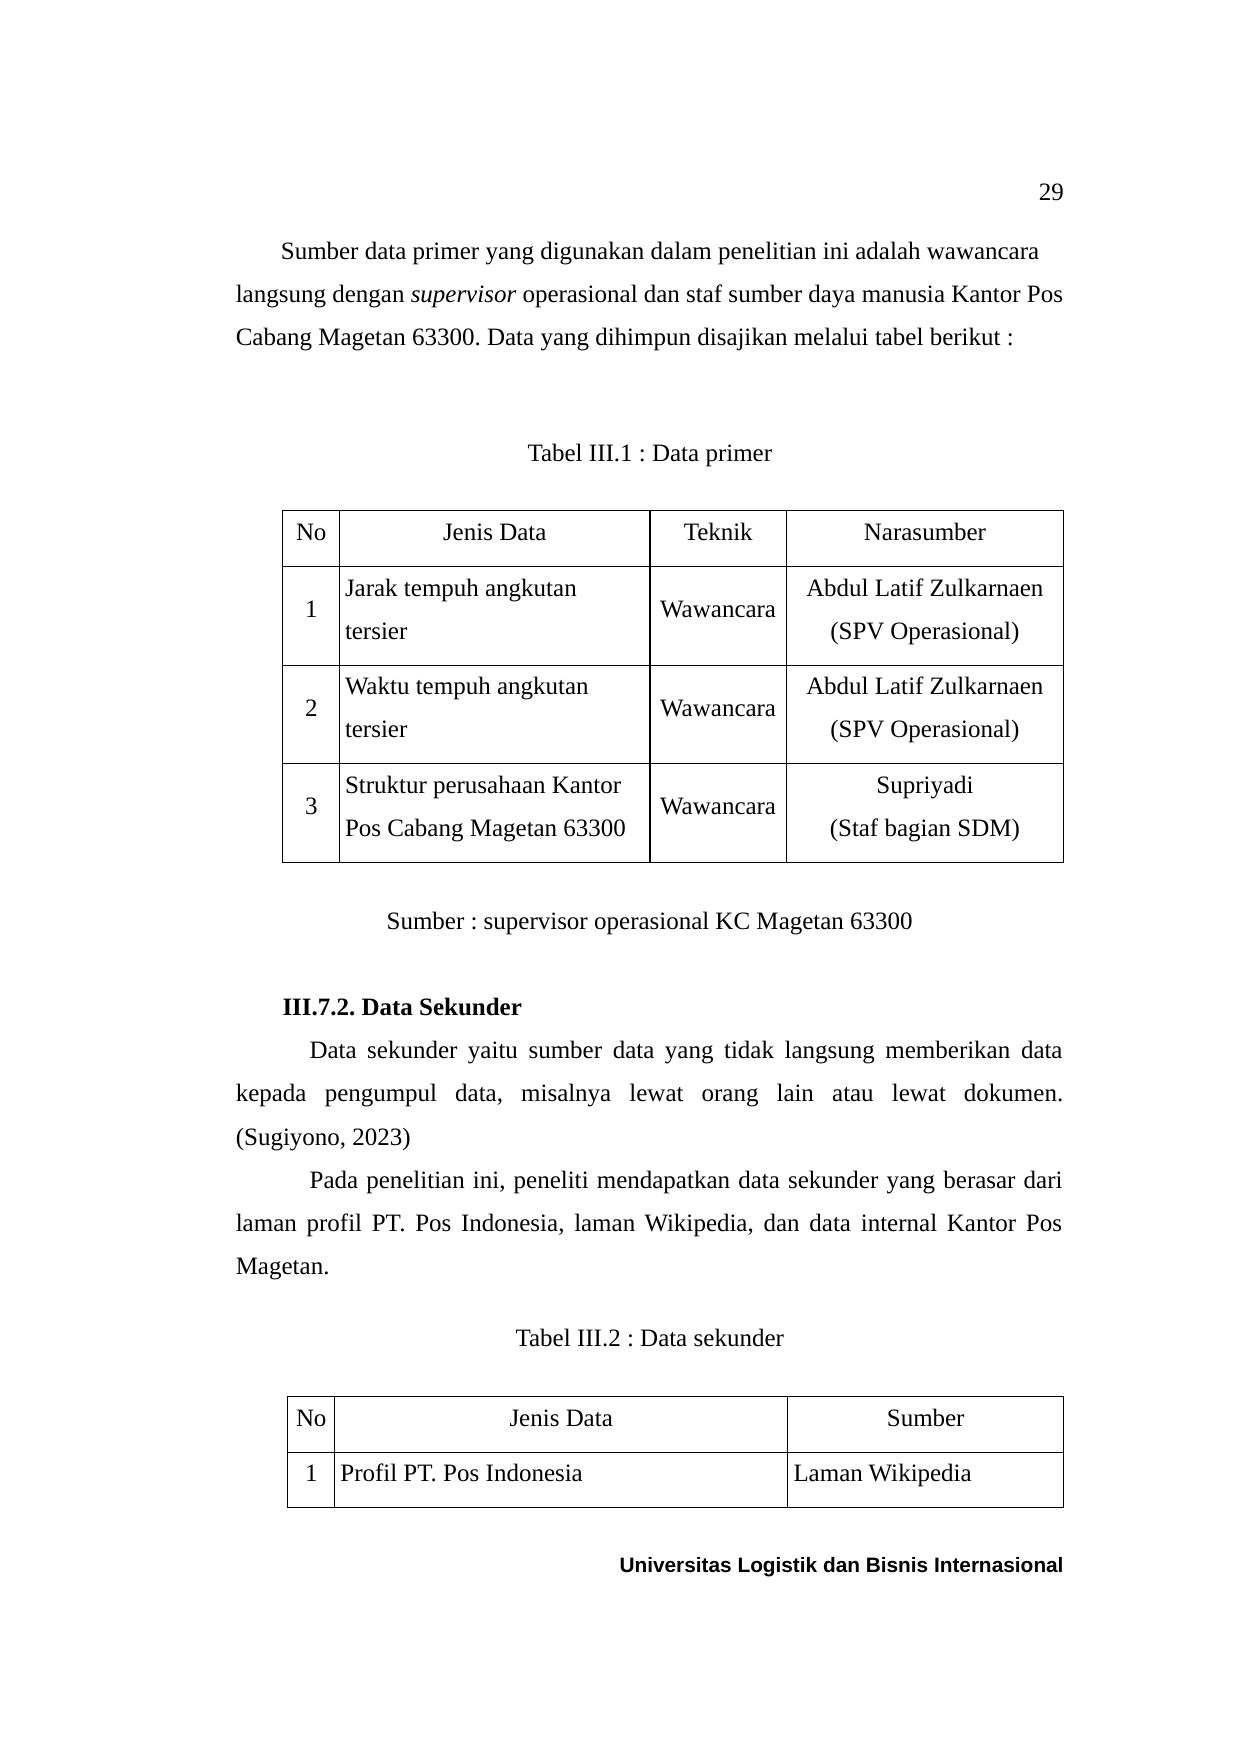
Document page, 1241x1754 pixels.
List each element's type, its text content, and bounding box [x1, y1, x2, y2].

table_header No [288, 1397, 334, 1452]
table_cell Profil PT. Pos Indonesia [335, 1453, 787, 1507]
table_cell Waktu tempuh angkutan tersier [340, 666, 649, 763]
table_cell 1 [283, 567, 339, 664]
table_cell 3 [283, 764, 339, 862]
table_header No [283, 511, 339, 566]
table_header Jenis Data [335, 1397, 787, 1452]
text Pada penelitian ini, peneliti mendapatkan data sekunder yang berasar dari laman profil PT. Pos Indonesia, laman Wikipedia, dan data internal Kantor Pos Magetan. [236, 1165, 1063, 1280]
text Data sekunder yaitu sumber data yang tidak langsung memberikan data kepada pengumpul data, misalnya lewat orang lain atau lewat dokumen. (Sugiyono, 2023) [236, 1035, 1063, 1150]
table_header Jenis Data [340, 511, 649, 566]
text Sumber : supervisor operasional KC Magetan 63300 [236, 906, 1063, 935]
table_cell Laman Wikipedia [788, 1453, 1063, 1507]
table_cell Wawancara [651, 567, 786, 664]
table_header Narasumber [787, 511, 1063, 566]
table_cell Supriyadi (Staf bagian SDM) [787, 764, 1063, 862]
table_cell Wawancara [651, 764, 786, 862]
table_cell Wawancara [651, 666, 786, 763]
table_header Teknik [651, 511, 786, 566]
table_cell 2 [283, 666, 339, 763]
subtitle data sekunder [282, 992, 1063, 1021]
text Tabel III.2 : Data sekunder [236, 1323, 1063, 1352]
table_cell Struktur perusahaan Kantor Pos Cabang Magetan 63300 [340, 764, 649, 862]
table_cell Abdul Latif Zulkarnaen (SPV Operasional) [787, 666, 1063, 763]
table_cell Jarak tempuh angkutan tersier [340, 567, 649, 664]
text Sumber data primer yang digunakan dalam penelitian ini adalah wawancara langsung dengan supervisor operasional dan staf sumber daya manusia Kantor Pos Cabang Magetan 63300. Data yang dihimpun disajikan melalui tabel berikut : [236, 236, 1063, 351]
table_cell 1 [288, 1453, 334, 1507]
text Tabel III.1 : Data primer [236, 438, 1063, 466]
table_cell Abdul Latif Zulkarnaen (SPV Operasional) [787, 567, 1063, 664]
table_header Sumber [788, 1397, 1063, 1452]
